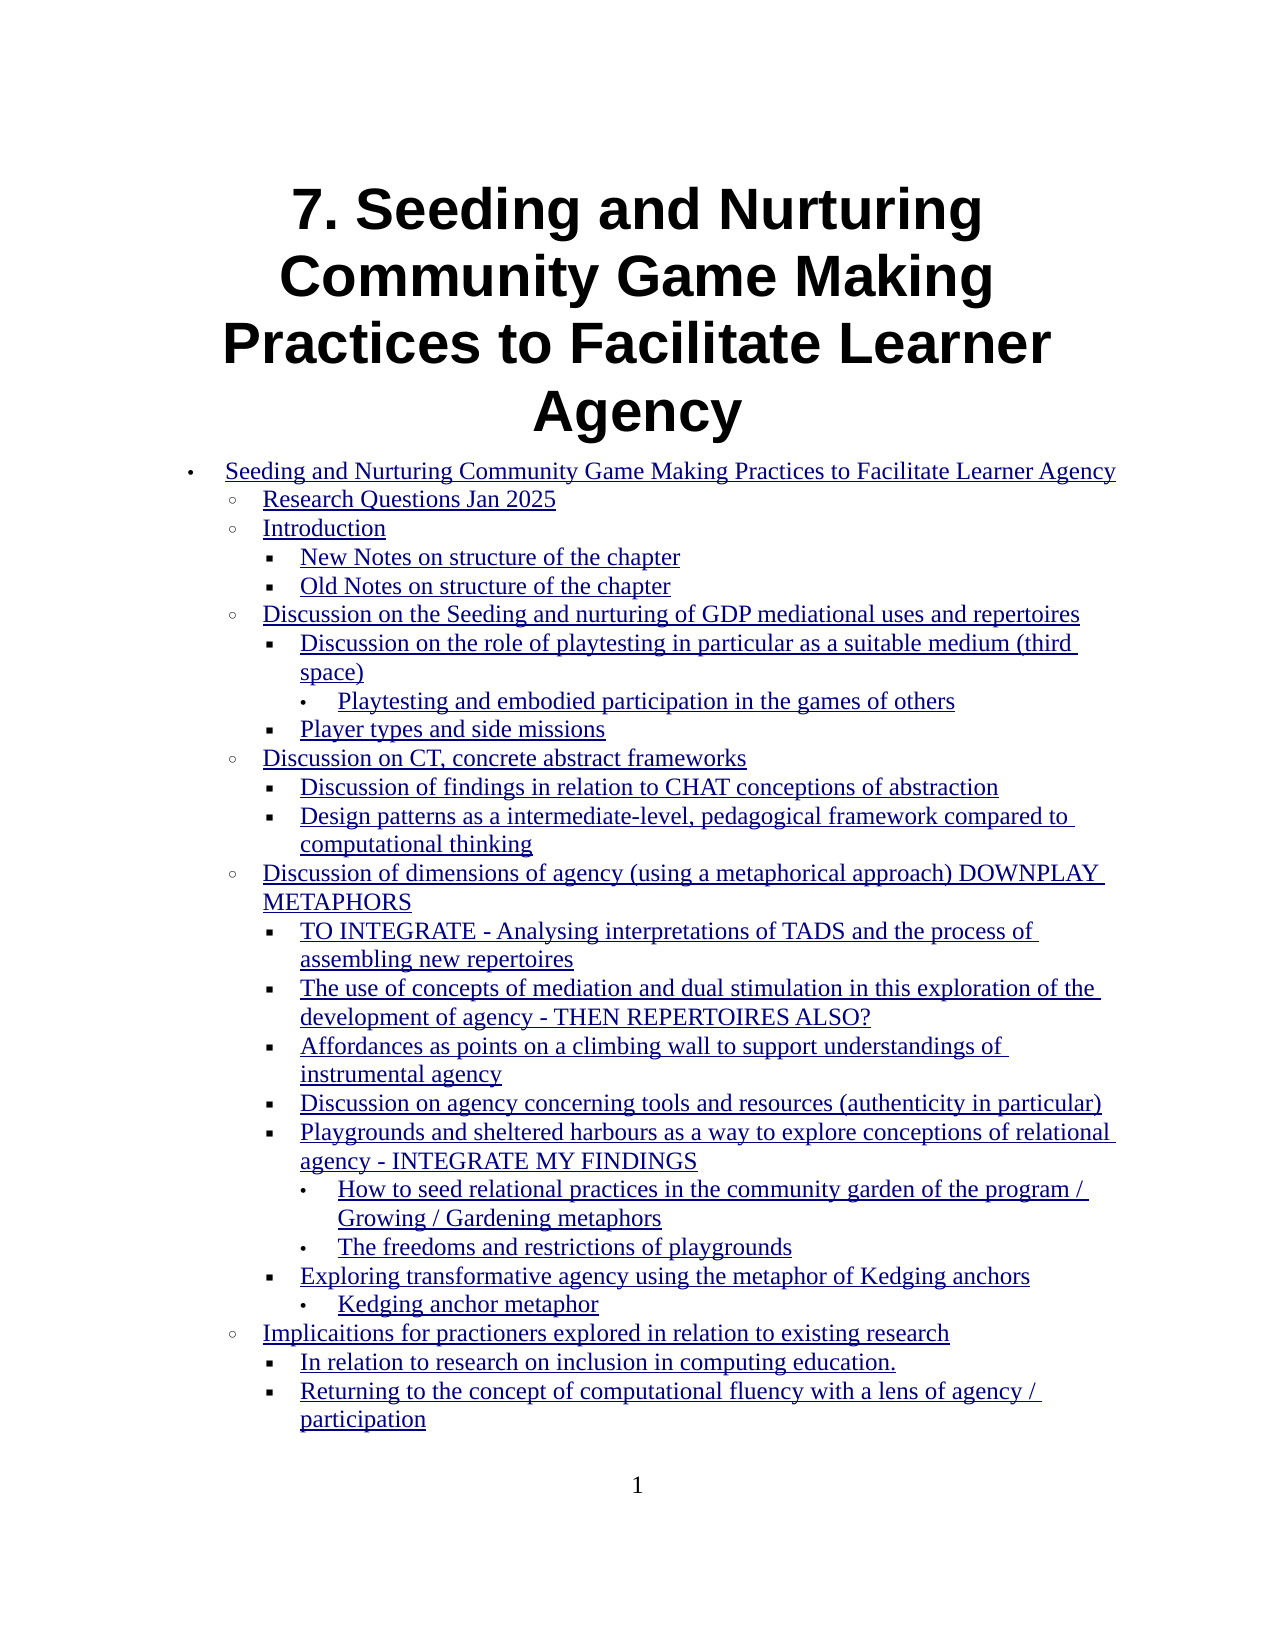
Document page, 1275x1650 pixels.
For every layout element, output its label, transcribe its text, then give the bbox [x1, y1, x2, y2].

list Discussion on the role of playtesting in particular as a suitable medium (third space) [262, 628, 1125, 686]
list Kedging anchor metaphor [300, 1289, 1125, 1318]
list Discussion on the Seeding and nurturing of GDP mediational uses and repertoires [225, 599, 1125, 628]
list Design patterns as a intermediate-level, pedagogical framework compared to computational thinking [262, 801, 1125, 858]
list Exploring transformative agency using the metaphor of Kedging anchors [262, 1261, 1125, 1289]
list Introduction [225, 513, 1125, 542]
list Playgrounds and sheltered harbours as a way to explore conceptions of relational agency - INTEGRATE MY FINDINGS [262, 1117, 1125, 1174]
list New Notes on structure of the chapter [262, 542, 1125, 571]
list Affordances as points on a climbing wall to support understandings of instrumental agency [262, 1031, 1125, 1088]
list In relation to research on inclusion in computing education. [262, 1347, 1125, 1376]
list The freedoms and restrictions of playgrounds [300, 1232, 1125, 1261]
list Old Notes on structure of the chapter [262, 571, 1125, 599]
list TO INTEGRATE - Analysing interpretations of TADS and the process of assembling new repertoires [262, 916, 1125, 973]
list Research Questions Jan 2025 [225, 484, 1125, 513]
list Discussion of dimensions of agency (using a metaphorical approach) DOWNPLAY METAPHORS [225, 858, 1125, 916]
list Returning to the concept of computational fluency with a lens of agency / participation [262, 1376, 1125, 1433]
list Player types and side missions [262, 714, 1125, 743]
list Discussion on agency concerning tools and resources (authenticity in particular) [262, 1088, 1125, 1117]
list The use of concepts of mediation and dual stimulation in this exploration of the development of agency - THEN REPERTOIRES ALSO? [262, 973, 1125, 1031]
list Playtesting and embodied participation in the games of others [300, 686, 1125, 714]
list Discussion of findings in relation to CHAT conceptions of abstraction [262, 772, 1125, 801]
list Seeding and Nurturing Community Game Making Practices to Facilitate Learner Agency [187, 456, 1125, 484]
title 7. Seeding and Nurturing Community Game Making Practices to Facilitate Learner Agency [150, 175, 1125, 443]
list How to seed relational practices in the community garden of the program / Growing / Gardening metaphors [300, 1174, 1125, 1232]
list Discussion on CT, concrete abstract frameworks [225, 743, 1125, 772]
list Implicaitions for practioners explored in relation to existing research [225, 1318, 1125, 1347]
